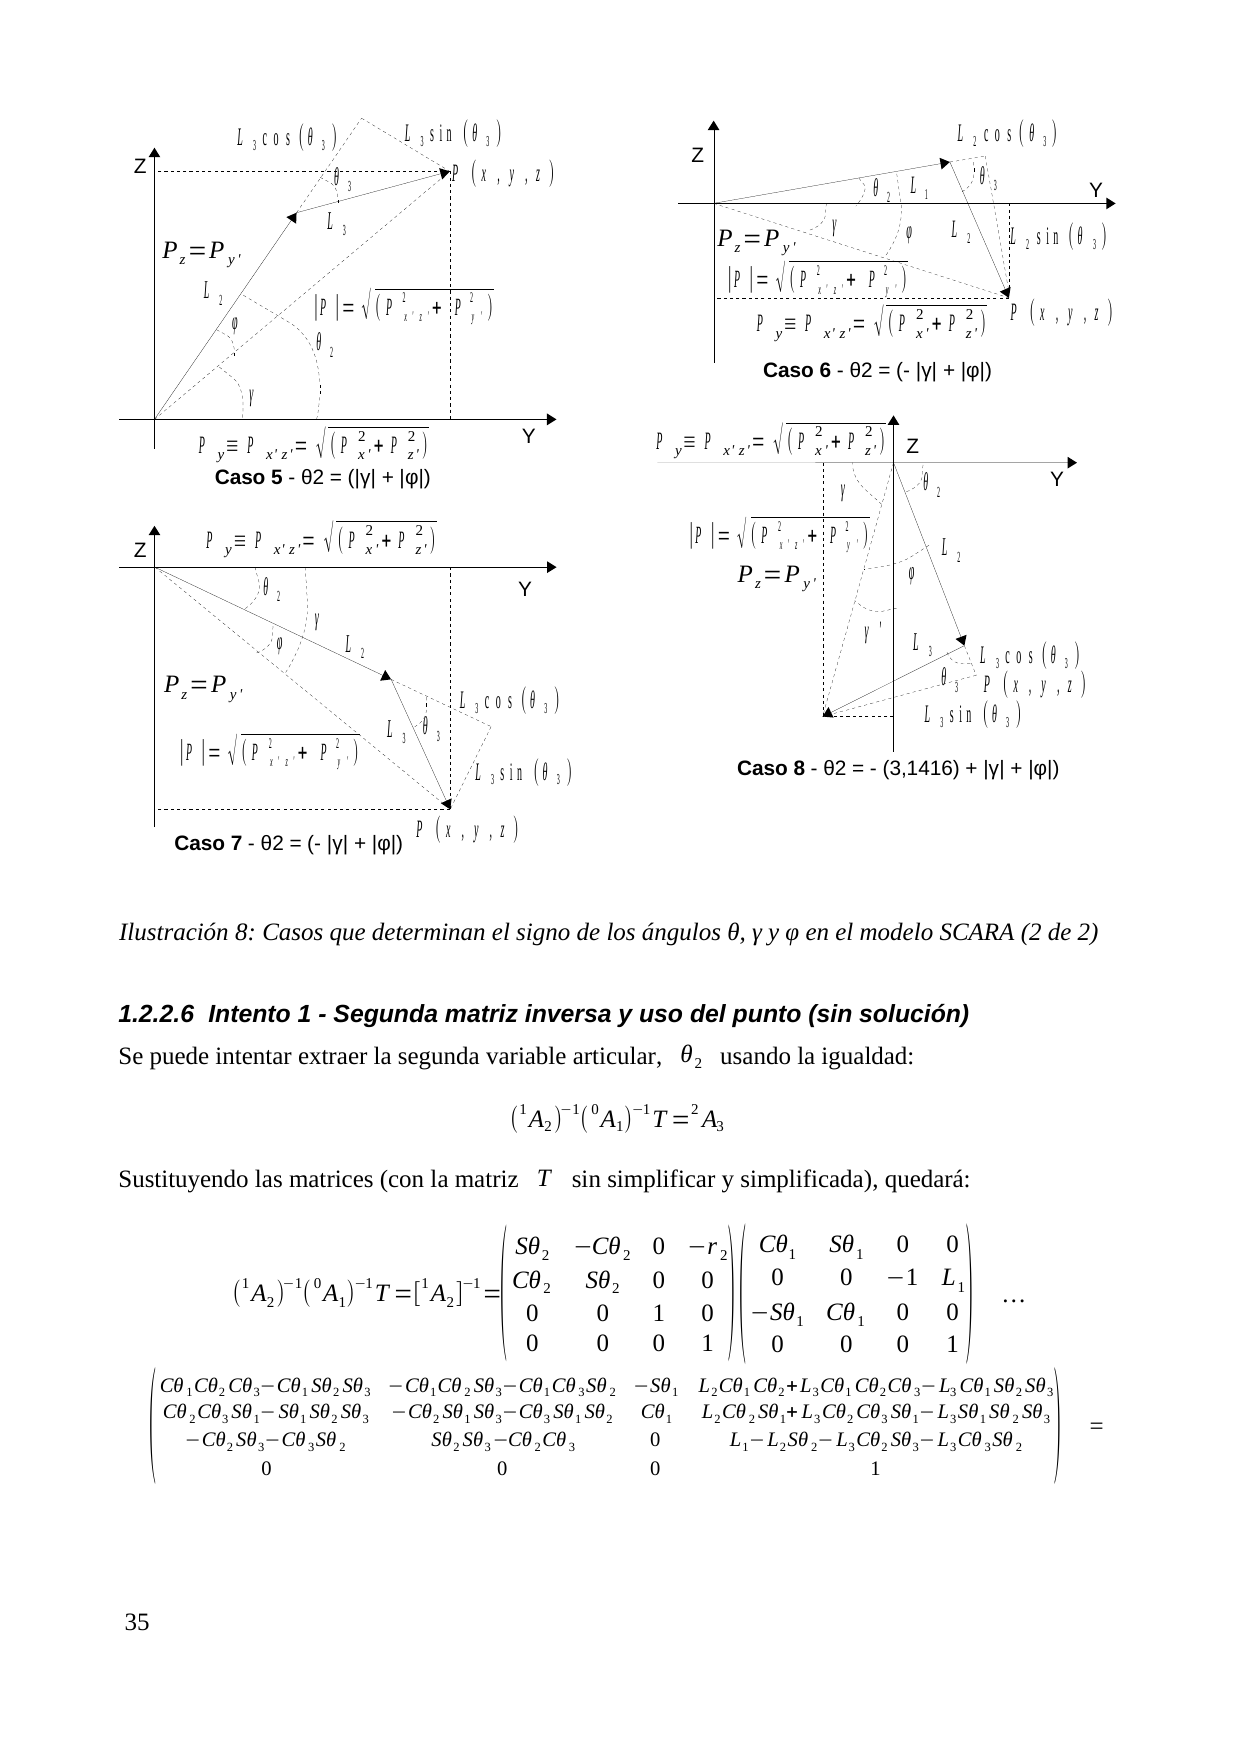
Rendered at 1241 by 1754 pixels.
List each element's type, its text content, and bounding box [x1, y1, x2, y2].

text Se puede intentar extraer la segunda variable articular,usando la igualdad: [118, 1040, 1122, 1072]
subtitle Intento 1 - Segunda matriz inversa y uso del punto (sin solución) [118, 999, 1122, 1028]
text = [118, 1366, 1122, 1485]
text Sustituyendo las matrices (con la matrizsin simplificar y simplificada), quedará: [118, 1164, 1122, 1193]
text … [118, 1222, 1122, 1366]
text Ilustración 8: Casos que determinan el signo de los ángulos θ, γ y φ en el modelo SCARA (2 de 2) [119, 917, 1121, 945]
